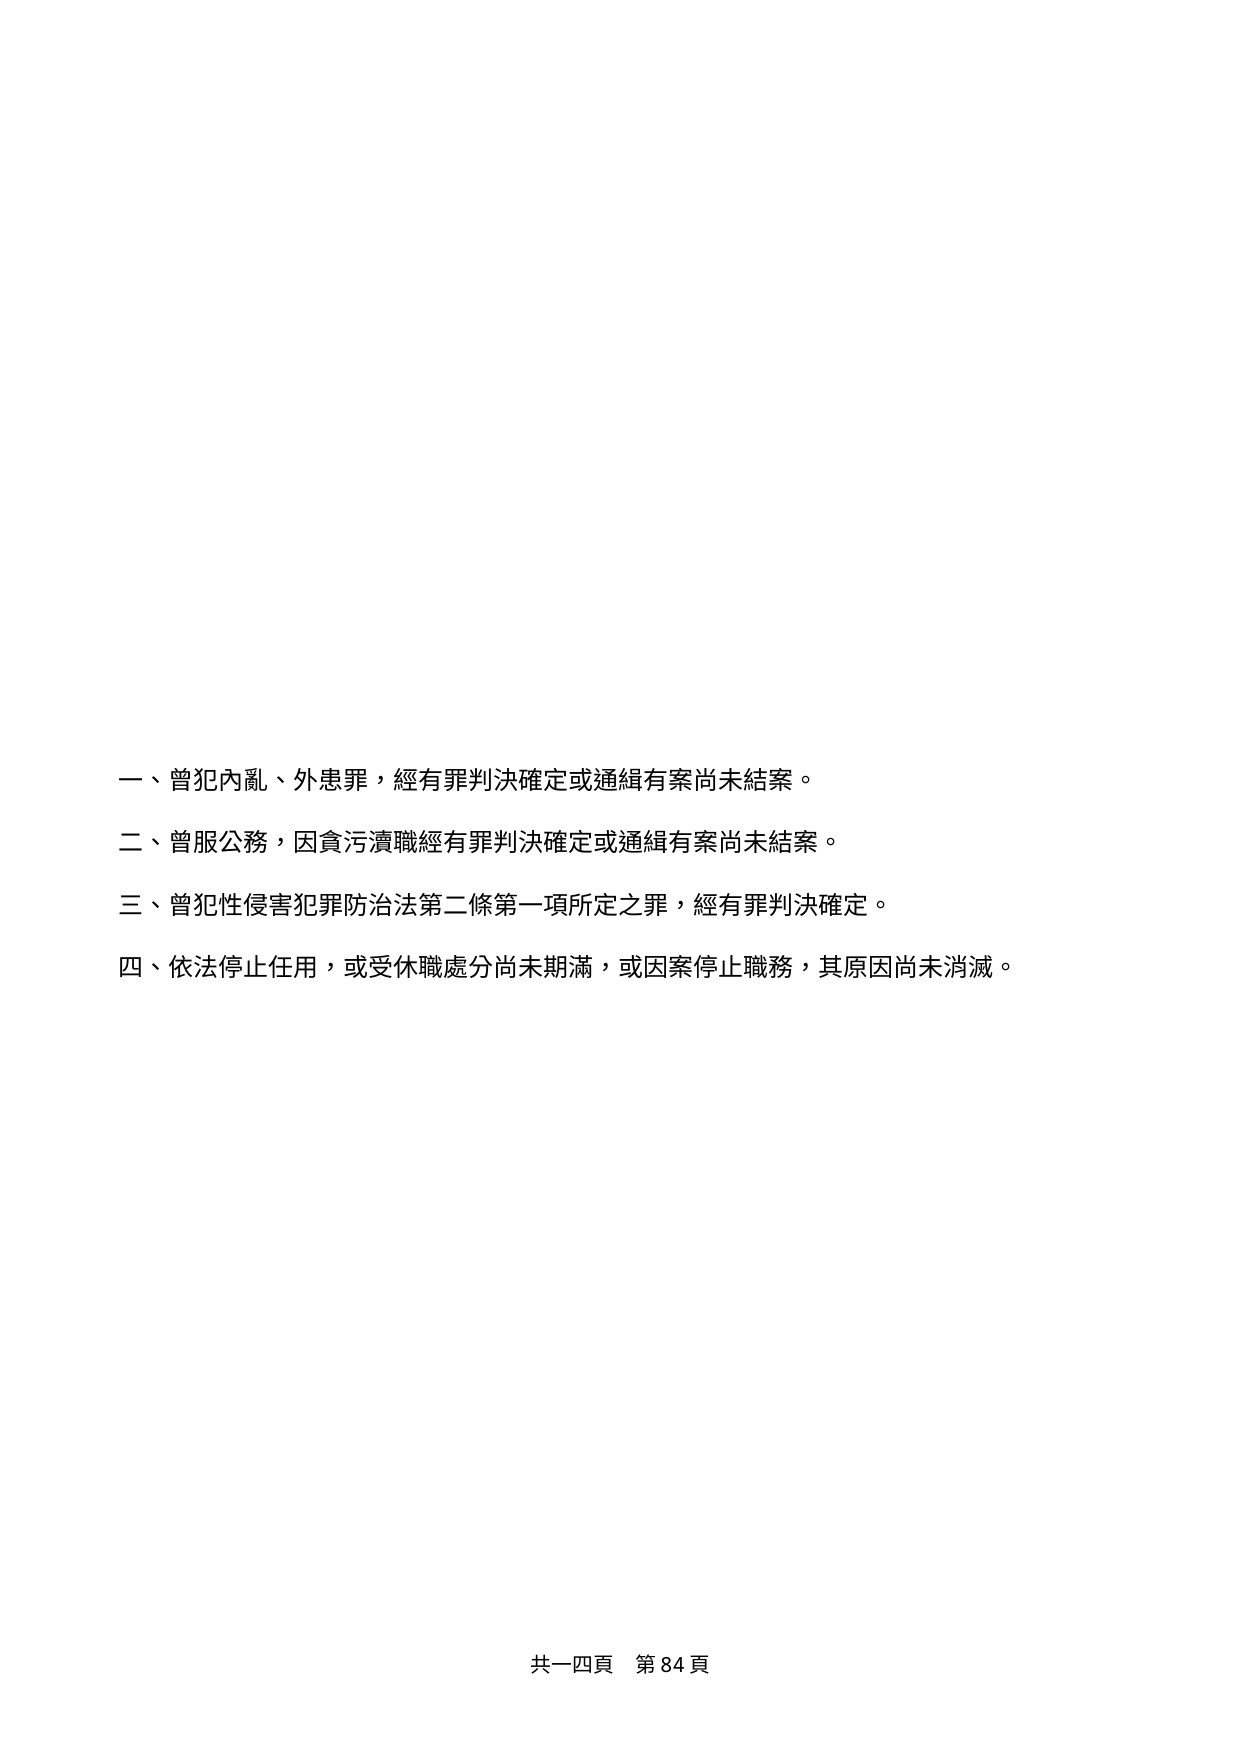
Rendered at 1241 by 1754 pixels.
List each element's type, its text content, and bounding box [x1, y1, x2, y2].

text 三、曾犯性侵害犯罪防治法第二條第一項所定之罪，經有罪判決確定。 [118, 862, 1122, 924]
text 四、依法停止任用，或受休職處分尚未期滿，或因案停止職務，其原因尚未消滅。 [118, 924, 1122, 987]
text 一、曾犯內亂、外患罪，經有罪判決確定或通緝有案尚未結案。 [118, 737, 1122, 799]
text 二、曾服公務，因貪污瀆職經有罪判決確定或通緝有案尚未結案。 [118, 799, 1122, 862]
